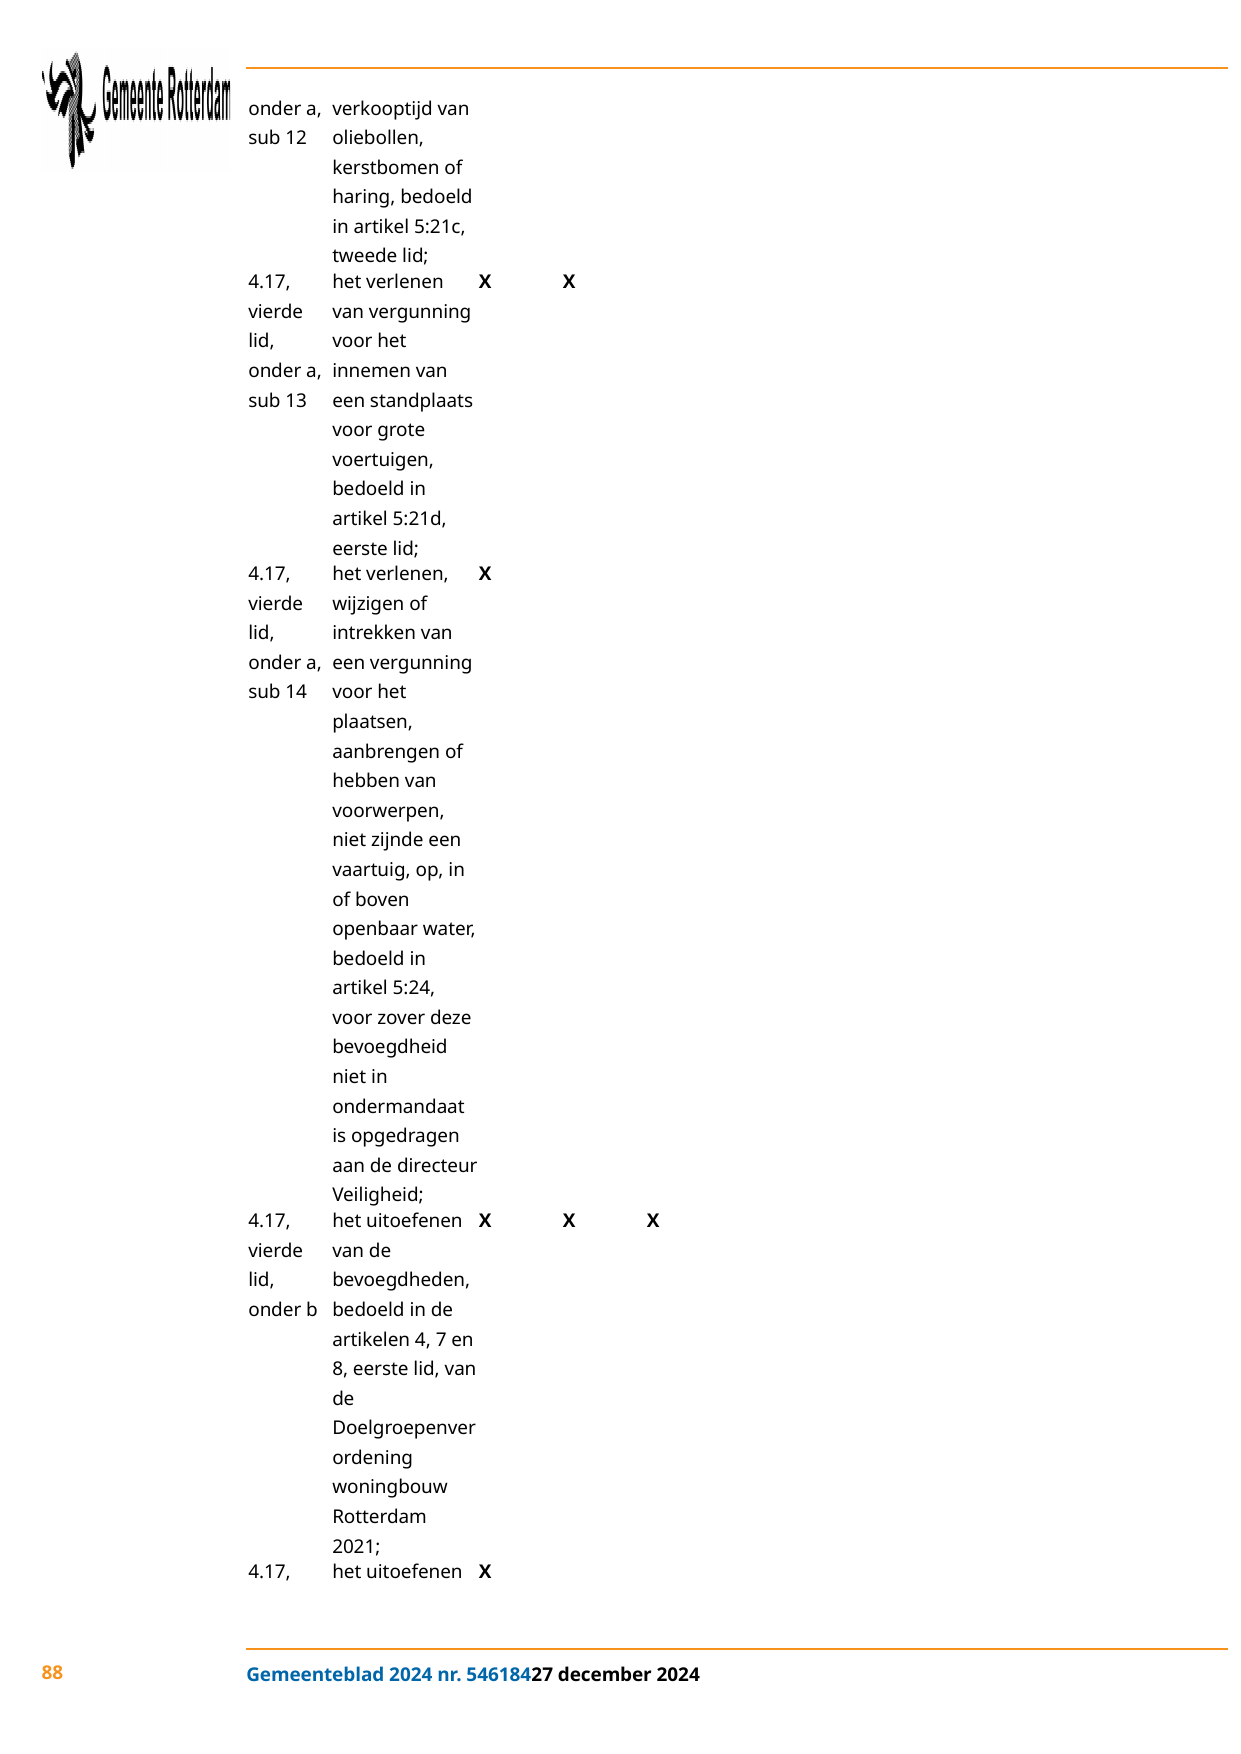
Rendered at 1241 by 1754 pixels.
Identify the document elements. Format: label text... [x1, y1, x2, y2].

table_cell [1068, 1559, 1152, 1584]
table_cell [815, 1559, 899, 1584]
table_cell [983, 269, 1067, 560]
table_cell [899, 1559, 983, 1584]
table_cell X [563, 269, 647, 560]
table_cell 4.17, [248, 1559, 332, 1584]
table_cell [647, 269, 815, 560]
table_cell [563, 1559, 647, 1584]
table_cell [563, 560, 647, 1207]
table_cell verkooptijd van oliebollen, kerstbomen of haring, bedoeld in artikel 5:21c, tweede lid; [332, 95, 478, 268]
picture [41, 47, 231, 172]
table_cell 4.17, vierde lid, onder a, sub 14 [248, 560, 332, 1207]
table_cell X [479, 269, 563, 560]
table_cell [983, 1208, 1067, 1558]
table_cell [899, 269, 983, 560]
table_cell [1068, 1208, 1152, 1558]
table_cell X [647, 1208, 815, 1558]
table_cell [1068, 95, 1152, 268]
table_cell 4.17, vierde lid, onder a, sub 13 [248, 269, 332, 560]
table_cell [563, 95, 647, 268]
table_cell [647, 1559, 815, 1584]
table_cell het uitoefenen van de bevoegdheden, bedoeld in de artikelen 4, 7 en 8, eerste lid, van de Doelgroepenverordening woningbouw Rotterdam 2021; [332, 1208, 478, 1558]
table_cell X [563, 1208, 647, 1558]
table_cell het verlenen van vergunning voor het innemen van een standplaats voor grote voertuigen, bedoeld in artikel 5:21d, eerste lid; [332, 269, 478, 560]
table_cell X [479, 1208, 563, 1558]
table_cell [983, 95, 1067, 268]
table_cell [1068, 269, 1152, 560]
table_cell X [479, 560, 563, 1207]
table_cell [479, 95, 563, 268]
table_cell [647, 560, 815, 1207]
table_cell het uitoefenen [332, 1559, 478, 1584]
table_cell X [479, 1559, 563, 1584]
table_cell [815, 269, 899, 560]
table_cell [983, 1559, 1067, 1584]
table_cell [1068, 560, 1152, 1207]
table_cell [983, 560, 1067, 1207]
table_cell [899, 95, 983, 268]
table_cell [815, 560, 899, 1207]
table_cell [899, 560, 983, 1207]
table_cell 4.17, vierde lid, onder b [248, 1208, 332, 1558]
table_cell [899, 1208, 983, 1558]
table_cell [647, 95, 815, 268]
table_cell [815, 95, 899, 268]
table_cell onder a, sub 12 [248, 95, 332, 268]
table_cell het verlenen, wijzigen of intrekken van een vergunning voor het plaatsen, aanbrengen of hebben van voorwerpen, niet zijnde een vaartuig, op, in of boven openbaar water, bedoeld in artikel 5:24, voor zover deze bevoegdheid niet in ondermandaat is opgedragen aan de directeur Veiligheid; [332, 560, 478, 1207]
table_cell [815, 1208, 899, 1558]
